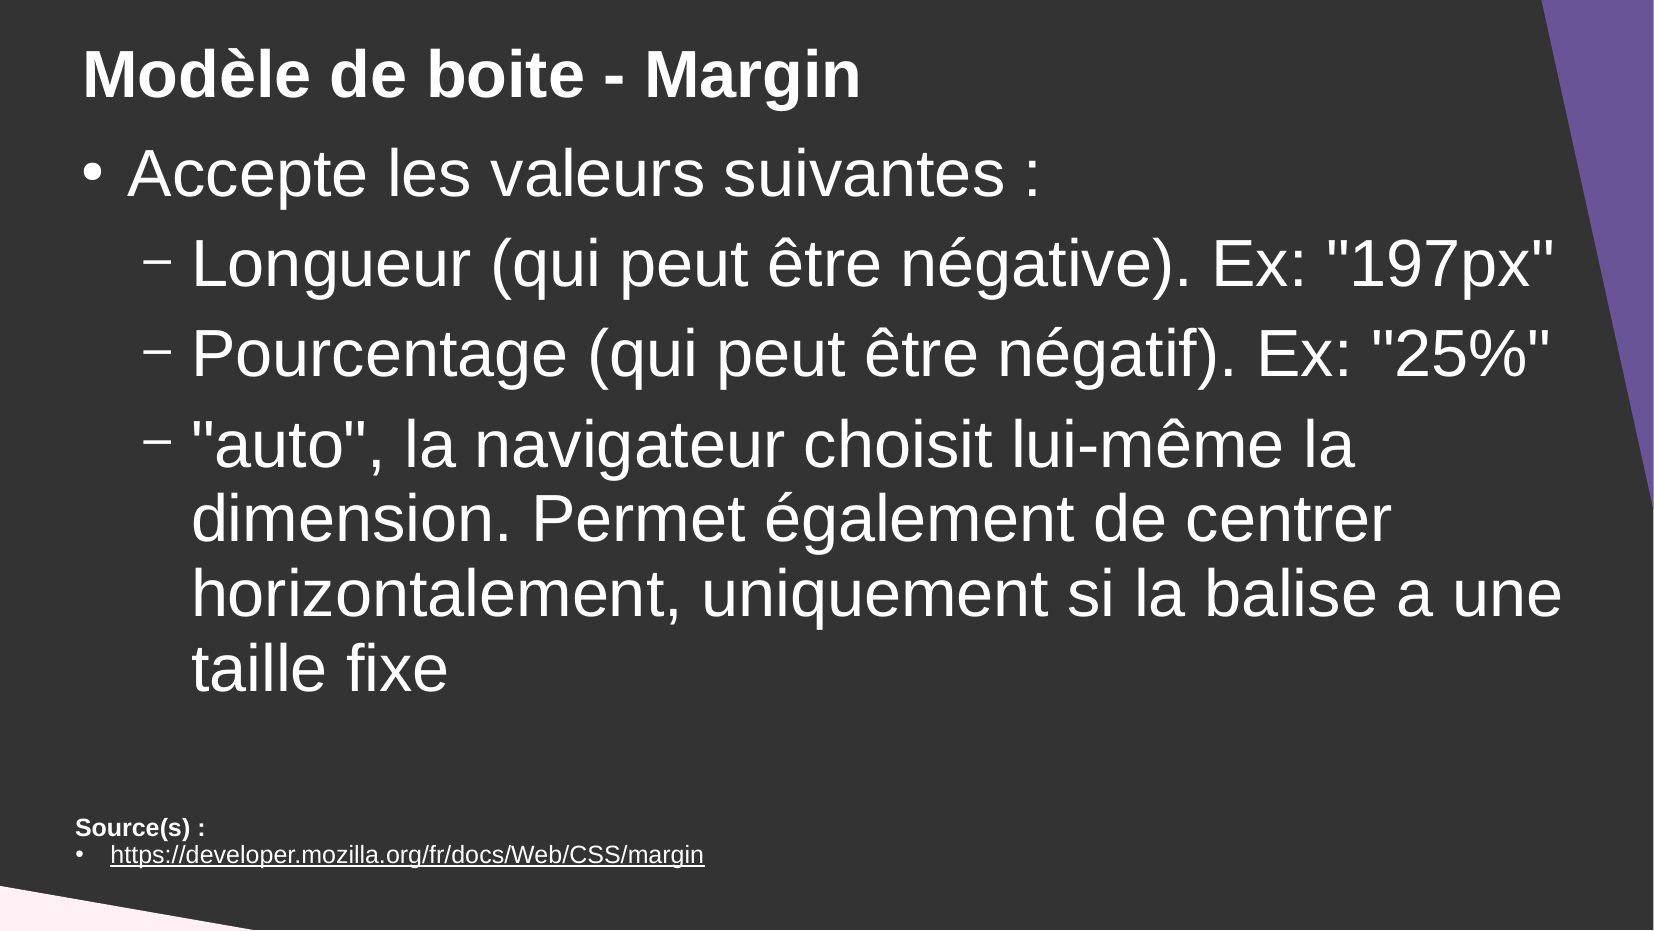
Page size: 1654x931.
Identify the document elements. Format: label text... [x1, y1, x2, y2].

list Accepte les valeurs suivantes : Longueur (qui peut être négative). Ex: "197px" Pourcentage (qui peut être négatif). Ex: "25%" "auto", la navigateur choisit lui-même la dimension. Permet également de centrer horizontalement, uniquement si la balise a une taille fixe [64, 135, 1604, 833]
title Modèle de boite - Margin [82, 37, 1565, 112]
text_box [0, 885, 260, 931]
text_box Source(s) : https://developer.mozilla.org/fr/docs/Web/CSS/margin [60, 805, 1546, 913]
text_box [1541, 0, 1654, 513]
